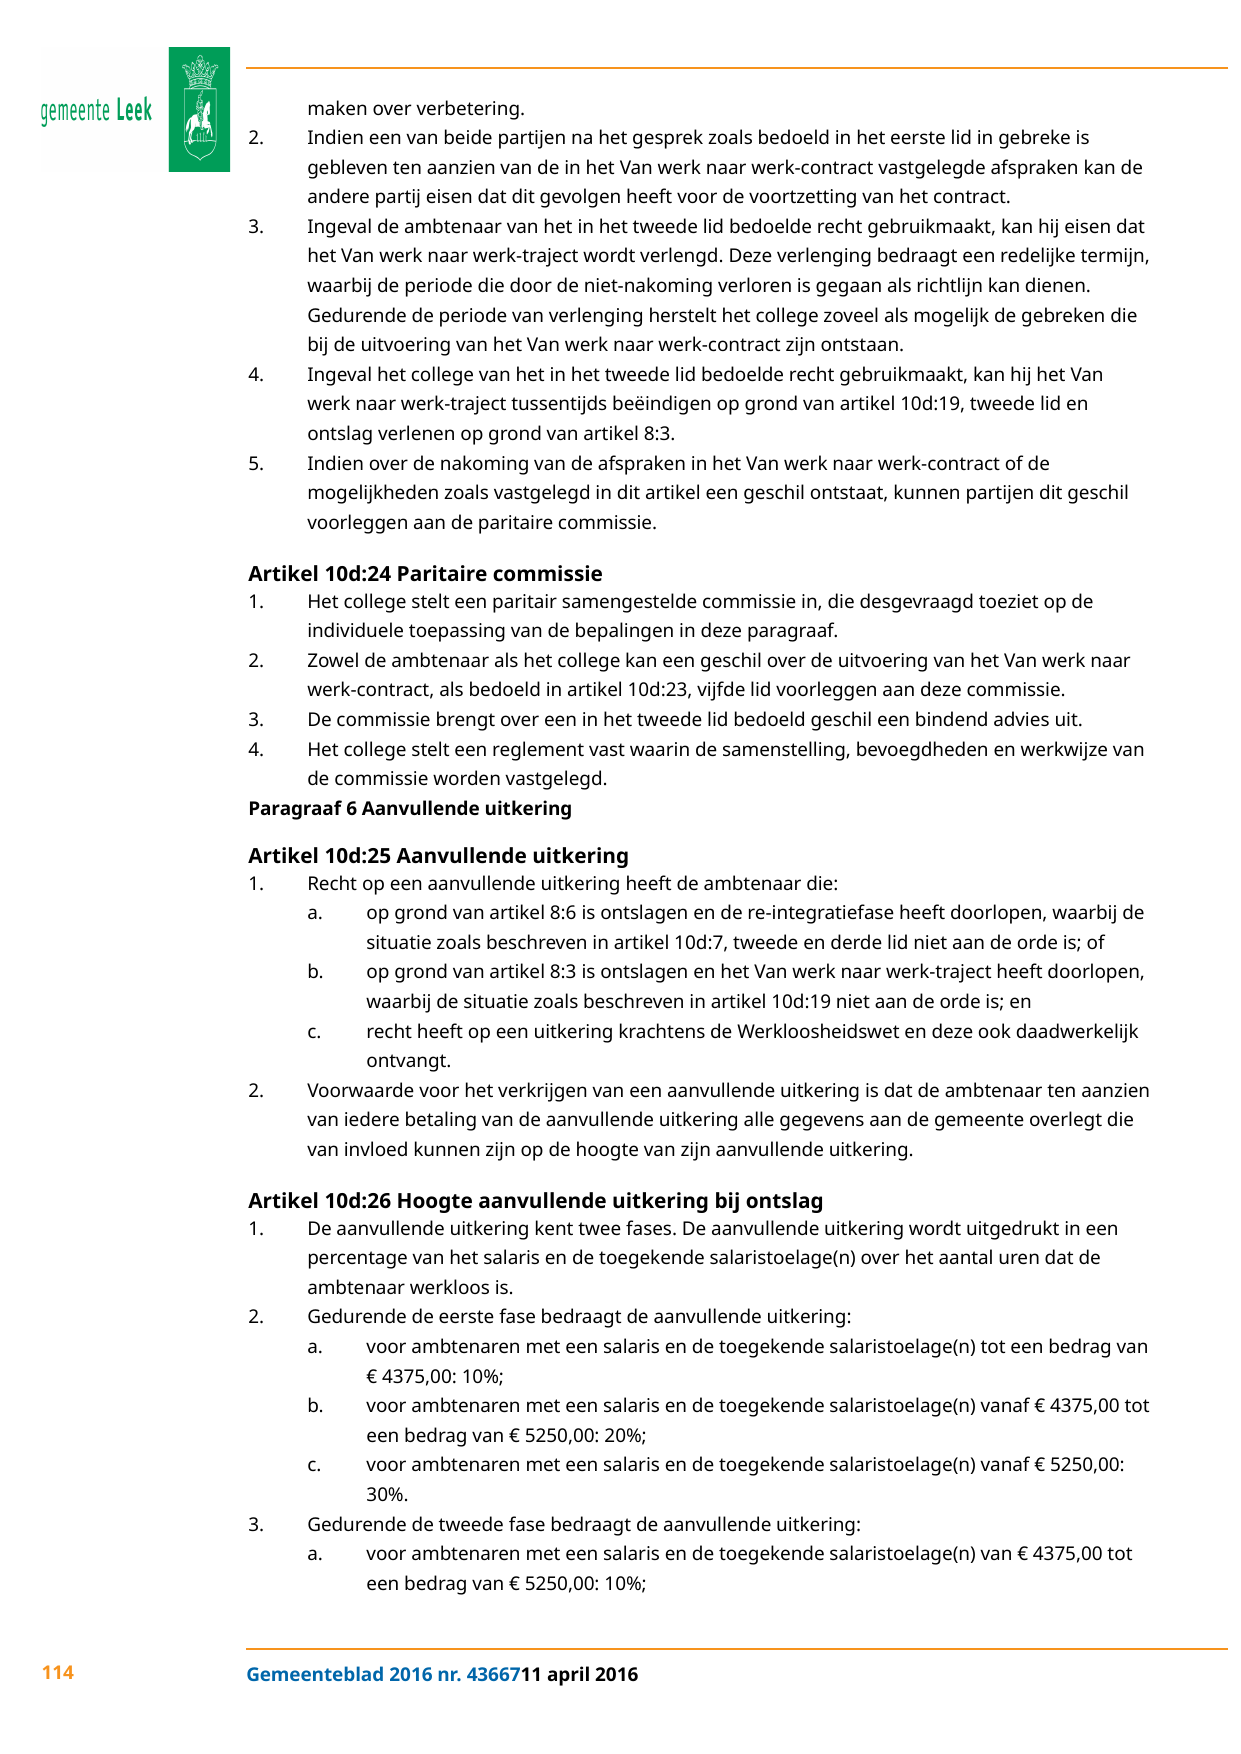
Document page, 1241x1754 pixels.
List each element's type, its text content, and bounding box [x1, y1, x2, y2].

list Voorwaarde voor het verkrijgen van een aanvullende uitkering is dat de ambtenaar ten aanzien van iedere betaling van de aanvullende uitkering alle gegevens aan de gemeente overlegt die van invloed kunnen zijn op de hoogte van zijn aanvullende uitkering. [248, 1077, 1152, 1162]
text Paragraaf 6 Aanvullende uitkering [248, 795, 1152, 821]
list Gedurende de eerste fase bedraagt de aanvullende uitkering: [248, 1304, 1152, 1329]
text Artikel 10d:26 Hoogte aanvullende uitkering bij ontslag [248, 1187, 1152, 1215]
list Ingeval het college van het in het tweede lid bedoelde recht gebruikmaakt, kan hij het Van werk naar werk-traject tussentijds beëindigen op grond van artikel 10d:19, tweede lid en ontslag verlenen op grond van artikel 8:3. [248, 361, 1152, 446]
list Zowel de ambtenaar als het college kan een geschil over de uitvoering van het Van werk naar werk-contract, als bedoeld in artikel 10d:23, vijfde lid voorleggen aan deze commissie. [248, 647, 1152, 702]
list voor ambtenaren met een salaris en de toegekende salaristoelage(n) tot een bedrag van € 4375,00: 10%; [307, 1333, 1152, 1389]
list Gedurende de tweede fase bedraagt de aanvullende uitkering: [248, 1511, 1152, 1537]
list voor ambtenaren met een salaris en de toegekende salaristoelage(n) van € 4375,00 tot een bedrag van € 5250,00: 10%; [307, 1540, 1152, 1596]
list Het college stelt een reglement vast waarin de samenstelling, bevoegdheden en werkwijze van de commissie worden vastgelegd. [248, 736, 1152, 791]
list Indien een van beide partijen na het gesprek zoals bedoeld in het eerste lid in gebreke is gebleven ten aanzien van de in het Van werk naar werk-contract vastgelegde afspraken kan de andere partij eisen dat dit gevolgen heeft voor de voortzetting van het contract. [248, 124, 1152, 209]
list Het college stelt een paritair samengestelde commissie in, die desgevraagd toeziet op de individuele toepassing van de bepalingen in deze paragraaf. [248, 588, 1152, 643]
list De aanvullende uitkering kent twee fases. De aanvullende uitkering wordt uitgedrukt in een percentage van het salaris en de toegekende salaristoelage(n) over het aantal uren dat de ambtenaar werkloos is. [248, 1215, 1152, 1300]
picture [41, 47, 231, 172]
list voor ambtenaren met een salaris en de toegekende salaristoelage(n) vanaf € 5250,00: 30%. [307, 1452, 1152, 1507]
text Artikel 10d:25 Aanvullende uitkering [248, 841, 1152, 870]
list maken over verbetering. [248, 95, 1152, 121]
list op grond van artikel 8:3 is ontslagen en het Van werk naar werk-traject heeft doorlopen, waarbij de situatie zoals beschreven in artikel 10d:19 niet aan de orde is; en [307, 959, 1152, 1014]
list recht heeft op een uitkering krachtens de Werkloosheidswet en deze ook daadwerkelijk ontvangt. [307, 1018, 1152, 1073]
list De commissie brengt over een in het tweede lid bedoeld geschil een bindend advies uit. [248, 706, 1152, 732]
list Ingeval de ambtenaar van het in het tweede lid bedoelde recht gebruikmaakt, kan hij eisen dat het Van werk naar werk-traject wordt verlengd. Deze verlenging bedraagt een redelijke termijn, waarbij de periode die door de niet-nakoming verloren is gegaan als richtlijn kan dienen. Gedurende de periode van verlenging herstelt het college zoveel als mogelijk de gebreken die bij de uitvoering van het Van werk naar werk-contract zijn ontstaan. [248, 213, 1152, 357]
list Recht op een aanvullende uitkering heeft de ambtenaar die: [248, 870, 1152, 896]
list op grond van artikel 8:6 is ontslagen en de re-integratiefase heeft doorlopen, waarbij de situatie zoals beschreven in artikel 10d:7, tweede en derde lid niet aan de orde is; of [307, 899, 1152, 955]
text Artikel 10d:24 Paritaire commissie [248, 559, 1152, 588]
list voor ambtenaren met een salaris en de toegekende salaristoelage(n) vanaf € 4375,00 tot een bedrag van € 5250,00: 20%; [307, 1392, 1152, 1448]
list Indien over de nakoming van de afspraken in het Van werk naar werk-contract of de mogelijkheden zoals vastgelegd in dit artikel een geschil ontstaat, kunnen partijen dit geschil voorleggen aan de paritaire commissie. [248, 450, 1152, 535]
